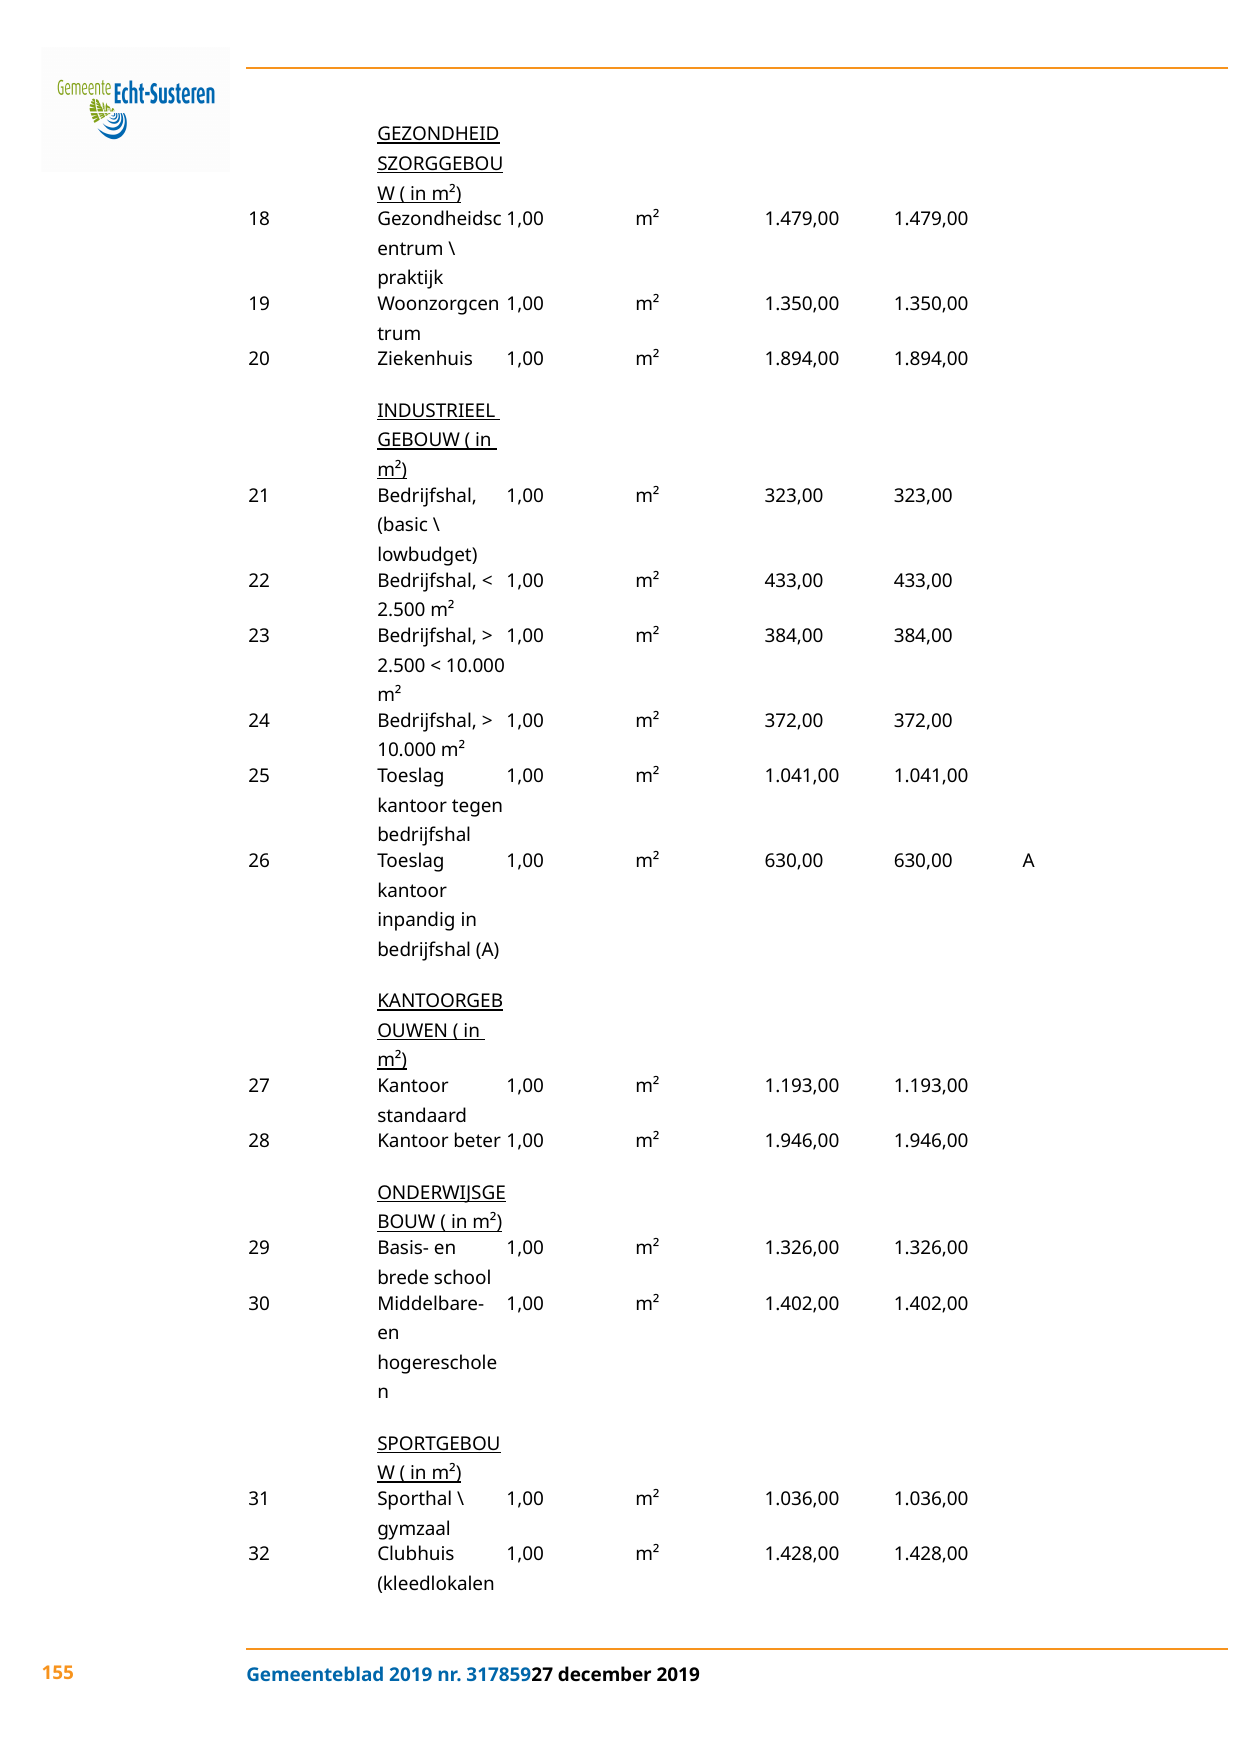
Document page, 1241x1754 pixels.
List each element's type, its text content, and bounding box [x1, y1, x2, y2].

table_cell [506, 95, 635, 121]
table_cell [248, 121, 377, 205]
table_cell 1.350,00 [894, 290, 1022, 346]
table_cell Gezondheidscentrum \ praktijk [377, 205, 506, 290]
table_cell [248, 962, 377, 987]
table_cell GEZONDHEIDSZORGGEBOUW ( in m²) [377, 121, 506, 205]
table_cell 1,00 [506, 567, 635, 622]
table_cell 1,00 [506, 763, 635, 847]
table_cell INDUSTRIEEL GEBOUW ( in m²) [377, 397, 506, 482]
table_cell 24 [248, 707, 377, 762]
table_cell [1023, 371, 1152, 397]
table_cell m² [635, 763, 764, 847]
table_cell [764, 1154, 893, 1179]
table_cell Sporthal \ gymzaal [377, 1485, 506, 1541]
table_cell [764, 397, 893, 482]
table_cell 1,00 [506, 290, 635, 346]
table_cell 323,00 [894, 482, 1022, 567]
table_cell [635, 1179, 764, 1234]
table_cell 26 [248, 847, 377, 962]
table_cell 28 [248, 1128, 377, 1153]
table_cell [377, 95, 506, 121]
table_cell [1023, 1154, 1152, 1179]
table_cell [635, 1154, 764, 1179]
table_cell 1.402,00 [894, 1290, 1022, 1404]
table_cell [1023, 763, 1152, 847]
table_cell [764, 1179, 893, 1234]
table_cell 1.479,00 [764, 205, 893, 290]
table_cell [1023, 1235, 1152, 1290]
table_cell [248, 1404, 377, 1430]
table_cell m² [635, 567, 764, 622]
table_cell Bedrijfshal, > 2.500 < 10.000 m² [377, 622, 506, 707]
table_cell Kantoor beter [377, 1128, 506, 1153]
table_cell [894, 962, 1022, 987]
table_cell 1,00 [506, 1235, 635, 1290]
table_cell BOUW ( in m²) [377, 1202, 506, 1234]
table_cell m² [635, 482, 764, 567]
table_cell [248, 371, 377, 397]
table_cell 384,00 [894, 622, 1022, 707]
table_cell [1023, 397, 1152, 482]
table_cell 433,00 [764, 567, 893, 622]
table_cell [1023, 1128, 1152, 1153]
table_cell 20 [248, 346, 377, 371]
table_cell 19 [248, 290, 377, 346]
table_cell Middelbare- en hogerescholen [377, 1290, 506, 1404]
table_cell m² [635, 205, 764, 290]
table_cell 1,00 [506, 1290, 635, 1404]
table_cell [764, 962, 893, 987]
table_cell [1023, 567, 1152, 622]
table_cell Basis- en brede school [377, 1235, 506, 1290]
table_cell Toeslag kantoor tegen bedrijfshal [377, 763, 506, 847]
table_cell 372,00 [764, 707, 893, 762]
table_cell 1.326,00 [894, 1235, 1022, 1290]
table_cell [635, 397, 764, 482]
table_cell [1023, 121, 1152, 205]
table_cell [764, 1404, 893, 1430]
table_cell [506, 1430, 635, 1485]
table_cell A [1023, 847, 1152, 962]
table_cell [248, 988, 377, 1072]
table_cell 1,00 [506, 1485, 635, 1541]
table_cell [506, 1404, 635, 1430]
table_cell 1,00 [506, 346, 635, 371]
table_cell 1.350,00 [764, 290, 893, 346]
table_cell 18 [248, 205, 377, 290]
table_cell [635, 1430, 764, 1485]
table_cell [1023, 1541, 1152, 1596]
table_cell 22 [248, 567, 377, 622]
table_cell 1,00 [506, 707, 635, 762]
table_cell m² [635, 1290, 764, 1404]
table_cell 1.479,00 [894, 205, 1022, 290]
table_cell [764, 988, 893, 1072]
table_cell 1.402,00 [764, 1290, 893, 1404]
table_cell [764, 95, 893, 121]
table_cell [1023, 482, 1152, 567]
table_cell 1.193,00 [894, 1073, 1022, 1128]
table_cell 21 [248, 482, 377, 567]
table_cell [506, 371, 635, 397]
table_cell m² [635, 1235, 764, 1290]
table_cell 1,00 [506, 1128, 635, 1153]
table_cell [506, 1154, 635, 1179]
table_cell [506, 397, 635, 482]
table_cell 1,00 [506, 205, 635, 290]
table_cell [377, 1154, 506, 1179]
table_cell SPORTGEBOUW ( in m²) [377, 1430, 506, 1485]
table_cell [506, 1179, 635, 1234]
table_cell [764, 121, 893, 205]
table_cell m² [635, 290, 764, 346]
table_cell [506, 988, 635, 1072]
table_cell 1.946,00 [764, 1128, 893, 1153]
table_cell m² [635, 707, 764, 762]
table_cell 31 [248, 1485, 377, 1541]
table_cell m² [635, 1541, 764, 1596]
table_cell [1023, 1179, 1152, 1234]
table_cell [894, 988, 1022, 1072]
table_cell 32 [248, 1541, 377, 1596]
table_cell 29 [248, 1235, 377, 1290]
table_cell 1.041,00 [764, 763, 893, 847]
table_cell [1023, 1290, 1152, 1404]
table_cell Toeslag kantoor inpandig in bedrijfshal (A) [377, 847, 506, 962]
table_cell 27 [248, 1073, 377, 1128]
table_cell m² [635, 1073, 764, 1128]
table_cell [635, 988, 764, 1072]
table_cell [377, 962, 506, 987]
table_cell 1,00 [506, 1073, 635, 1128]
table_cell [248, 1179, 377, 1234]
table_cell 1.326,00 [764, 1235, 893, 1290]
table_cell 1,00 [506, 1541, 635, 1596]
table_cell [1023, 962, 1152, 987]
table_cell 630,00 [764, 847, 893, 962]
table_cell [1023, 290, 1152, 346]
table_cell Bedrijfshal, > 10.000 m² [377, 707, 506, 762]
table_cell [1023, 1404, 1152, 1430]
table_cell [894, 1430, 1022, 1485]
table_cell [894, 1154, 1022, 1179]
table_cell Bedrijfshal, < 2.500 m² [377, 567, 506, 622]
table_cell [1023, 95, 1152, 121]
table_cell 1.428,00 [894, 1541, 1022, 1596]
table_cell [1023, 346, 1152, 371]
table_cell [635, 1404, 764, 1430]
table_cell [377, 1404, 506, 1430]
table_cell m² [635, 1485, 764, 1541]
picture [41, 47, 231, 172]
table_cell [894, 371, 1022, 397]
table_cell [894, 95, 1022, 121]
table_cell 630,00 [894, 847, 1022, 962]
table_cell [1023, 622, 1152, 707]
table_cell [1023, 205, 1152, 290]
table_cell [894, 1179, 1022, 1234]
table_cell [1023, 1430, 1152, 1485]
table_cell KANTOORGEBOUWEN ( in m²) [377, 988, 506, 1072]
table_cell [635, 121, 764, 205]
table_cell Ziekenhuis [377, 346, 506, 371]
table_cell 1.894,00 [764, 346, 893, 371]
table_cell 1.894,00 [894, 346, 1022, 371]
table_cell 30 [248, 1290, 377, 1404]
table_cell 1,00 [506, 622, 635, 707]
table_cell 1.036,00 [764, 1485, 893, 1541]
table_cell Kantoor standaard [377, 1073, 506, 1128]
table_cell Woonzorgcentrum [377, 290, 506, 346]
table_cell 1,00 [506, 847, 635, 962]
table_cell [377, 371, 506, 397]
table_cell [248, 1154, 377, 1179]
table_cell [1023, 1485, 1152, 1541]
table_cell 1,00 [506, 482, 635, 567]
table_cell 384,00 [764, 622, 893, 707]
table_cell [1023, 988, 1152, 1072]
table_cell 1.193,00 [764, 1073, 893, 1128]
table_cell 323,00 [764, 482, 893, 567]
table_cell 372,00 [894, 707, 1022, 762]
table_cell [248, 1430, 377, 1485]
table_cell [1023, 707, 1152, 762]
table_cell m² [635, 346, 764, 371]
table_cell 23 [248, 622, 377, 707]
table_cell [506, 121, 635, 205]
table_cell 1.041,00 [894, 763, 1022, 847]
table_cell [506, 962, 635, 987]
table_cell [764, 371, 893, 397]
table_cell [635, 962, 764, 987]
table_cell [894, 121, 1022, 205]
table_cell 25 [248, 763, 377, 847]
table_cell [248, 95, 377, 121]
table_cell [894, 1404, 1022, 1430]
table_cell 433,00 [894, 567, 1022, 622]
table_cell ONDERWIJSGE [377, 1179, 506, 1201]
table_cell [764, 1430, 893, 1485]
table_cell [1023, 1073, 1152, 1128]
table_cell [635, 95, 764, 121]
table_cell m² [635, 847, 764, 962]
table_cell [635, 371, 764, 397]
table_cell 1.428,00 [764, 1541, 893, 1596]
table_cell 1.036,00 [894, 1485, 1022, 1541]
table_cell m² [635, 1128, 764, 1153]
table_cell Clubhuis (kleedlokalen [377, 1541, 506, 1596]
table_cell 1.946,00 [894, 1128, 1022, 1153]
table_cell Bedrijfshal, (basic \ lowbudget) [377, 482, 506, 567]
table_cell [894, 397, 1022, 482]
table_cell [248, 397, 377, 482]
table_cell m² [635, 622, 764, 707]
